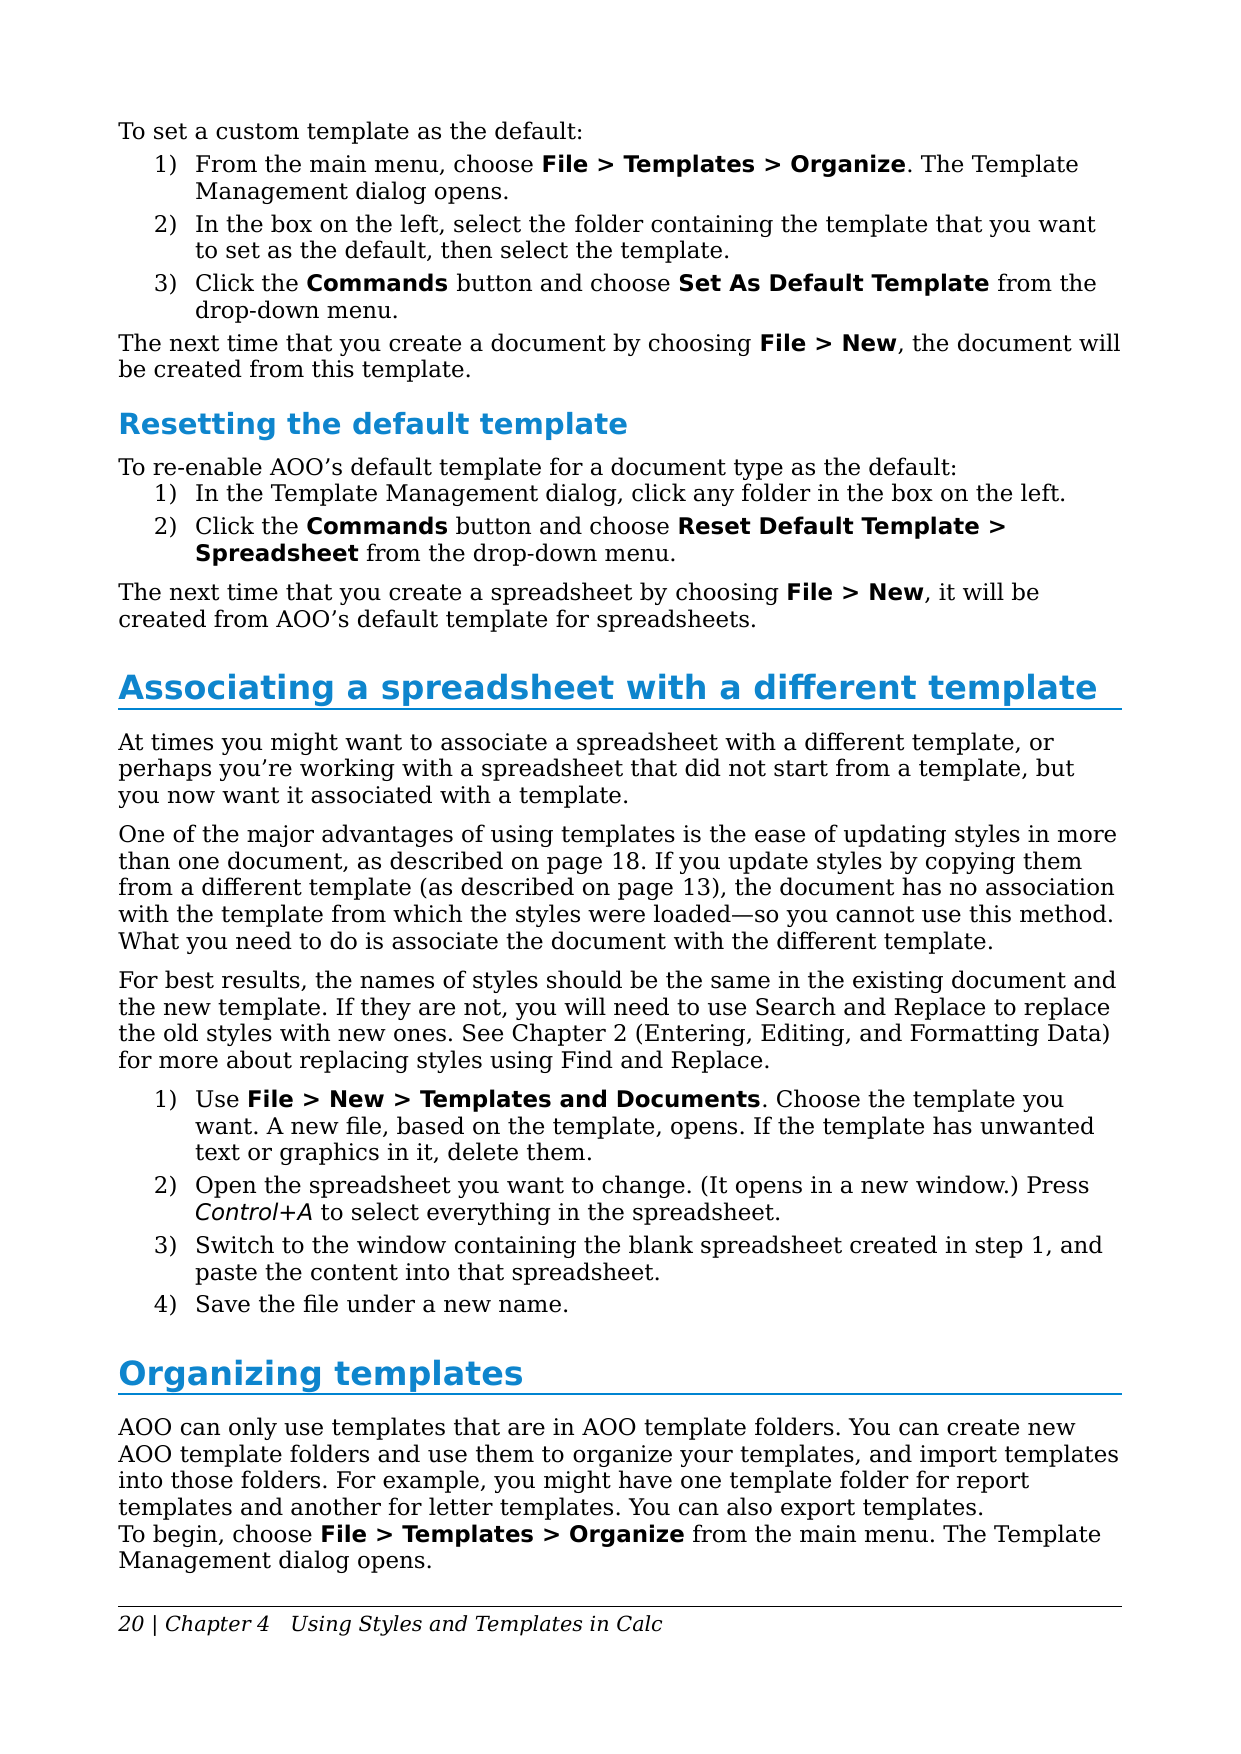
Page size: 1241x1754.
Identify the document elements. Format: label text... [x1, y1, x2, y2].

subtitle Associating a spreadsheet with a different template [118, 669, 1122, 708]
list To set a custom template as the default: [118, 118, 1122, 145]
text At times you might want to associate a spreadsheet with a different template, or perhaps you’re working with a spreadsheet that did not start from a template, but you now want it associated with a template. [118, 729, 1122, 809]
list From the main menu, choose File > Templates > Organize. The Template Management dialog opens. [177, 151, 1122, 204]
subtitle Resetting the default template [118, 408, 1122, 442]
subtitle Organizing templates [118, 1354, 1122, 1393]
list Click the Commands button and choose Reset Default Template > Spreadsheet from the drop-down menu. [177, 513, 1122, 567]
text One of the major advantages of using templates is the ease of updating styles in more than one document, as described on page 18. If you update styles by copying them from a different template (as described on page 13), the document has no association with the template from which the styles were loaded—so you cannot use this method. What you need to do is associate the document with the different template. [118, 821, 1122, 954]
list Open the spreadsheet you want to change. (It opens in a new window.) Press Control+A to select everything in the spreadsheet. [177, 1172, 1122, 1226]
list Save the file under a new name. [177, 1292, 1122, 1318]
text The next time that you create a spreadsheet by choosing File > New, it will be created from AOO’s default template for spreadsheets. [118, 579, 1122, 633]
list In the box on the left, select the folder containing the template that you want to set as the default, then select the template. [177, 211, 1122, 264]
list Switch to the window containing the blank spreadsheet created in step 1, and paste the content into that spreadsheet. [177, 1232, 1122, 1285]
list Click the Commands button and choose Set As Default Template from the drop-down menu. [177, 270, 1122, 324]
text To begin, choose File > Templates > Organize from the main menu. The Template Management dialog opens. [118, 1521, 1122, 1574]
list To re-enable AOO’s default template for a document type as the default: [118, 454, 1122, 481]
text AOO can only use templates that are in AOO template folders. You can create new AOO template folders and use them to organize your templates, and import templates into those folders. For example, you might have one template folder for report templates and another for letter templates. You can also export templates. [118, 1414, 1122, 1521]
list Use File > New > Templates and Documents. Choose the template you want. A new file, based on the template, opens. If the template has unwanted text or graphics in it, delete them. [177, 1086, 1122, 1166]
text For best results, the names of styles should be the same in the existing document and the new template. If they are not, you will need to use Search and Replace to replace the old styles with new ones. See Chapter 2 (Entering, Editing, and Formatting Data) for more about replacing styles using Find and Replace. [118, 967, 1122, 1074]
list In the Template Management dialog, click any folder in the box on the left. [177, 481, 1122, 507]
text The next time that you create a document by choosing File > New, the document will be created from this template. [118, 330, 1122, 383]
